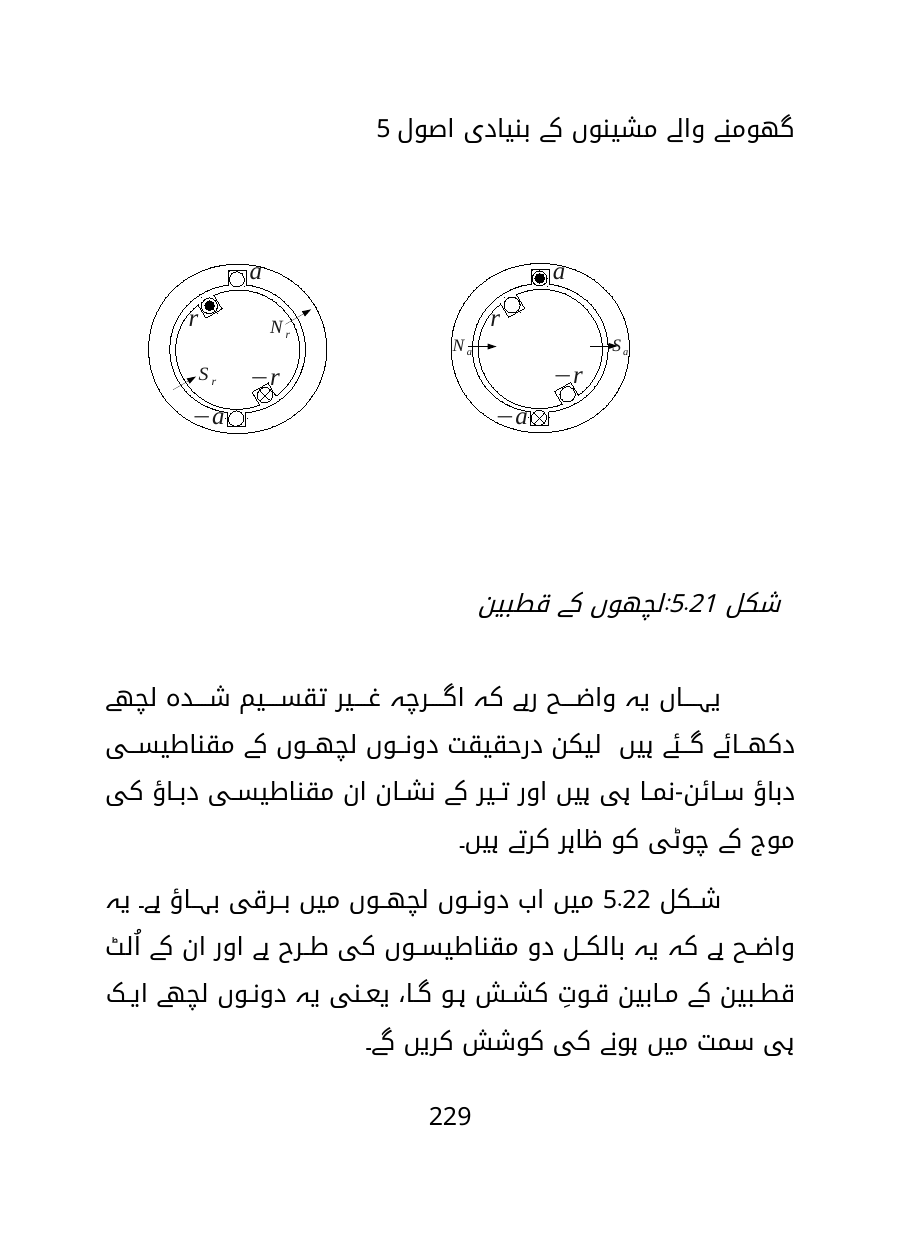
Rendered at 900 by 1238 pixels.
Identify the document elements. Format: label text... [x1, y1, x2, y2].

text شکل 5.22 میں اب دونوں لچھوں میں برقی بہاؤ ہے۔ یہ واضح ہے کہ یہ بالکل دو مقناطیسوں کی طرح ہے اور ان کے اُلٹ قطبین کے مابین قوتِ کشش ہو گا، یعنی یہ دونوں لچھے ایک ہی سمت میں ہونے کی کوشش کریں گے۔ [105, 876, 795, 1066]
text یہاں یہ واضح رہے کہ اگرچہ غیر تقسیم شدہ لچھے دکھائے گئے ہیں لیکن درحقیقت دونوں لچھوں کے مقناطیسی دباؤ سائن-نما ہی ہیں اور تیر کے نشان ان مقناطیسی دباؤ کی موج کے چوٹی کو ظاہر کرتے ہیں۔ [105, 674, 795, 863]
text شکل 5.21:لچھوں کے قطبین [120, 195, 780, 627]
